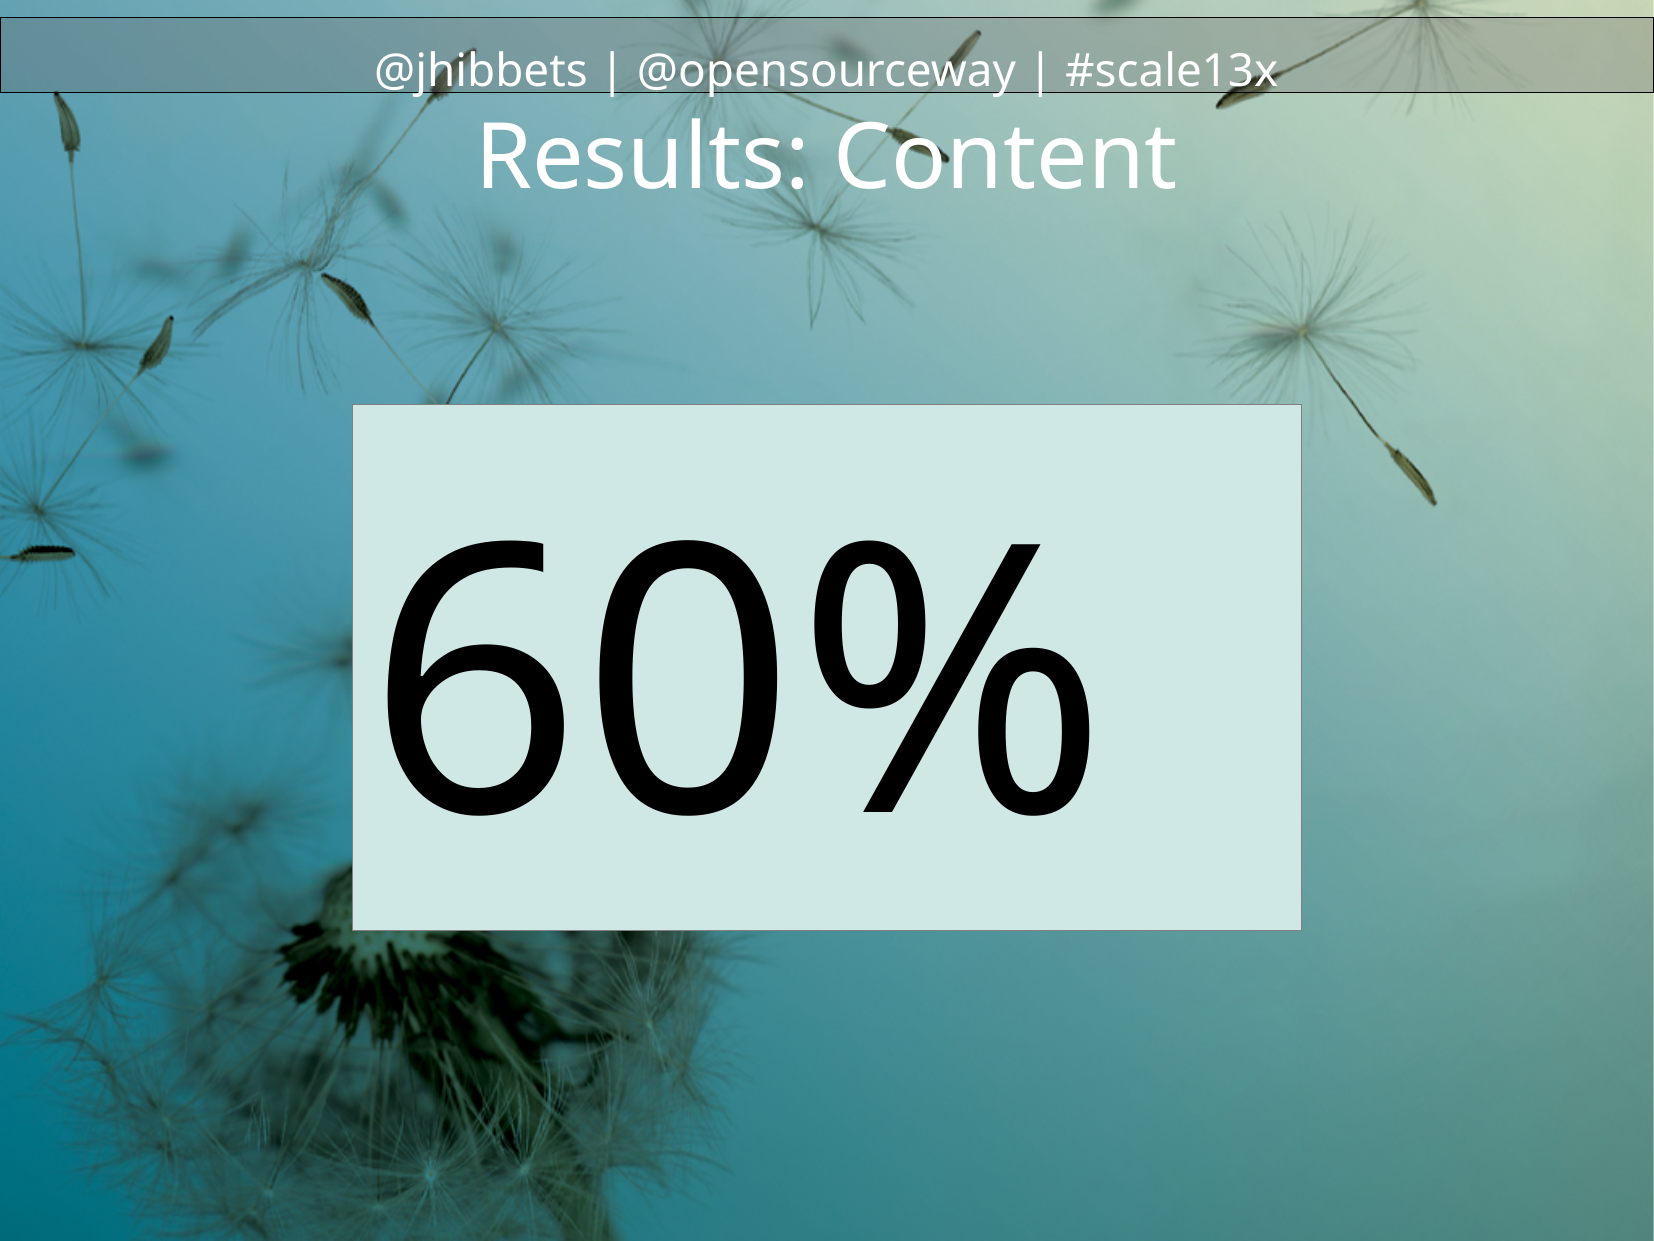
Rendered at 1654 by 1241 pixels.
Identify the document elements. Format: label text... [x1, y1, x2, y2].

text_box 60% [352, 404, 1302, 795]
picture [0, 0, 1654, 17]
picture [0, 93, 1654, 1241]
title Results: Content [82, 49, 1571, 257]
